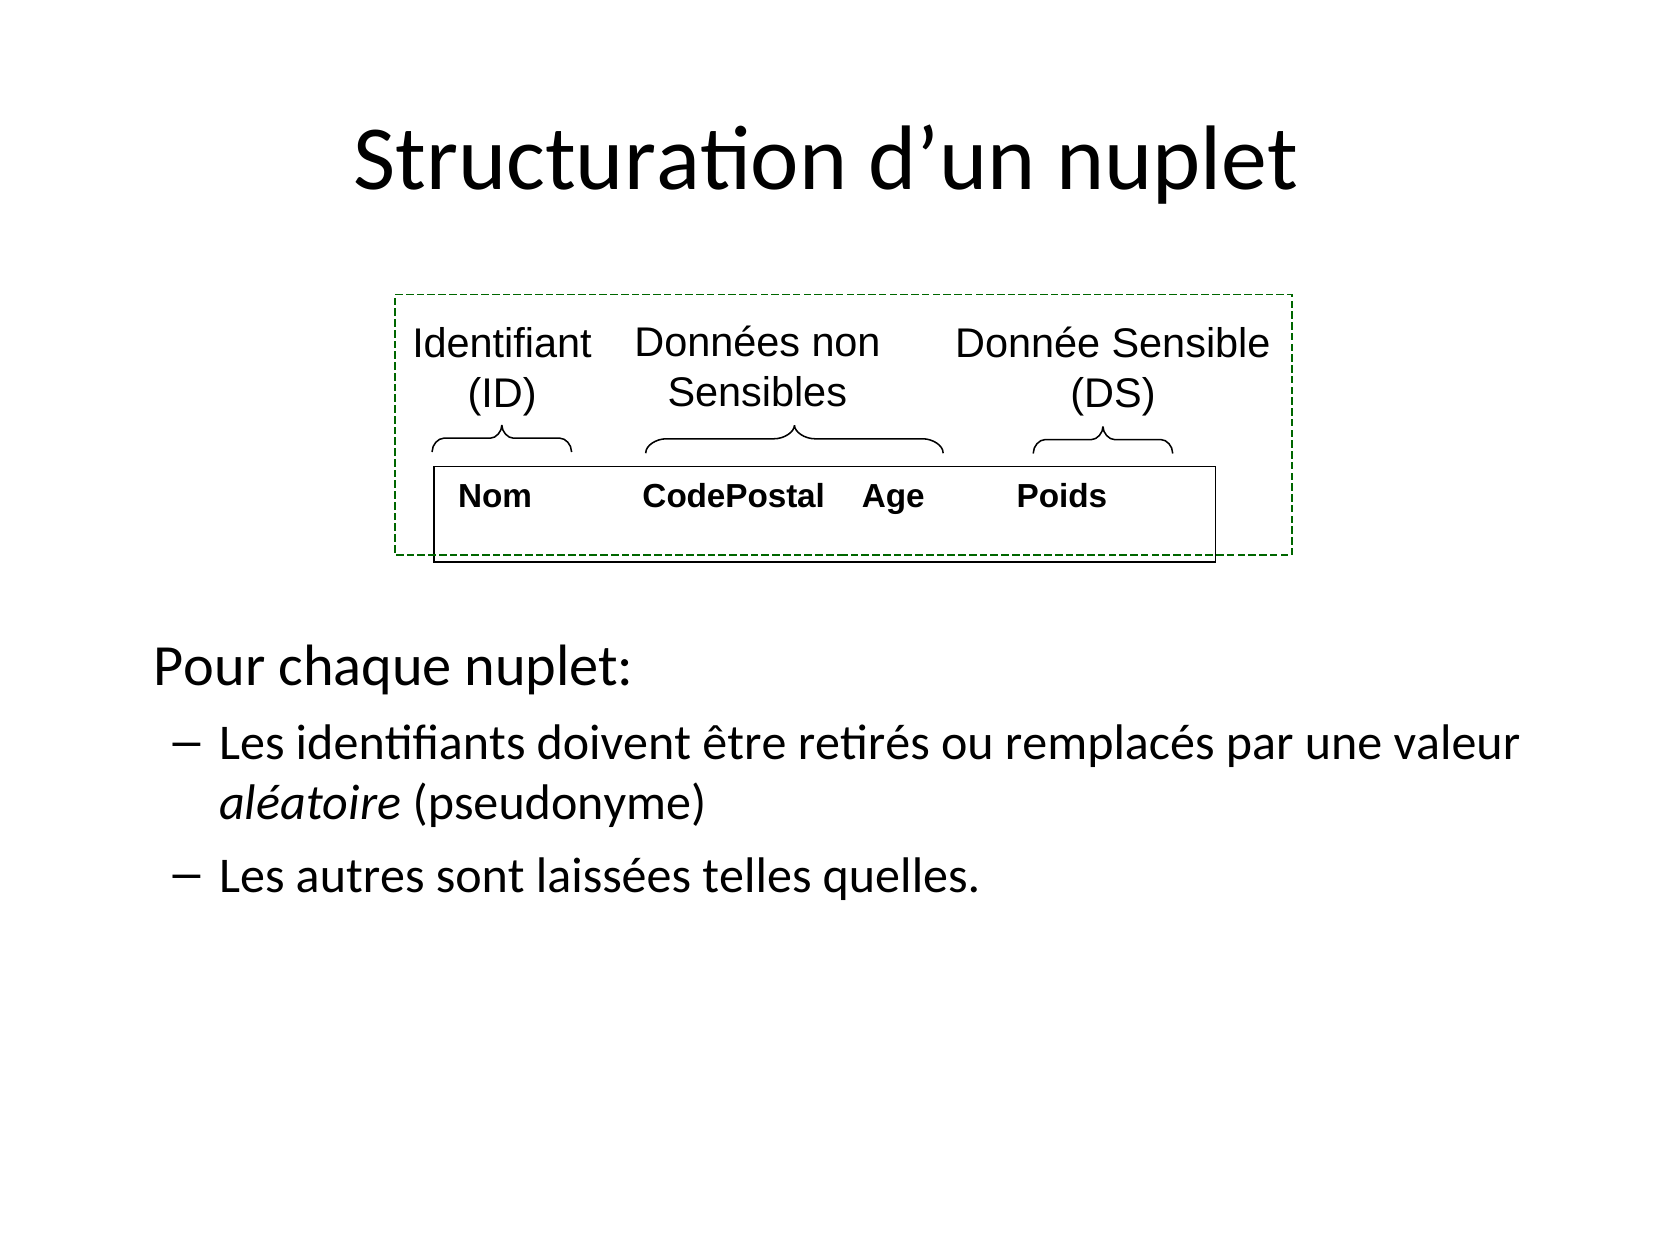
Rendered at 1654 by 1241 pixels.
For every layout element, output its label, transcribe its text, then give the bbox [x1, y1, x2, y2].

text_box Pour chaque nuplet: Les identifiants doivent être retirés ou remplacés par une valeur aléatoire (pseudonyme) Les autres sont laissées telles quelles. [82, 620, 1571, 1167]
text_box Identifiant (ID) [397, 308, 607, 424]
text_box Données non Sensibles [619, 307, 896, 423]
text_box Donnée Sensible (DS) [940, 308, 1286, 424]
text_box Nom CodePostal Age Poids [434, 466, 1216, 562]
text_box Structuration d’un nuplet [82, 49, 1571, 257]
